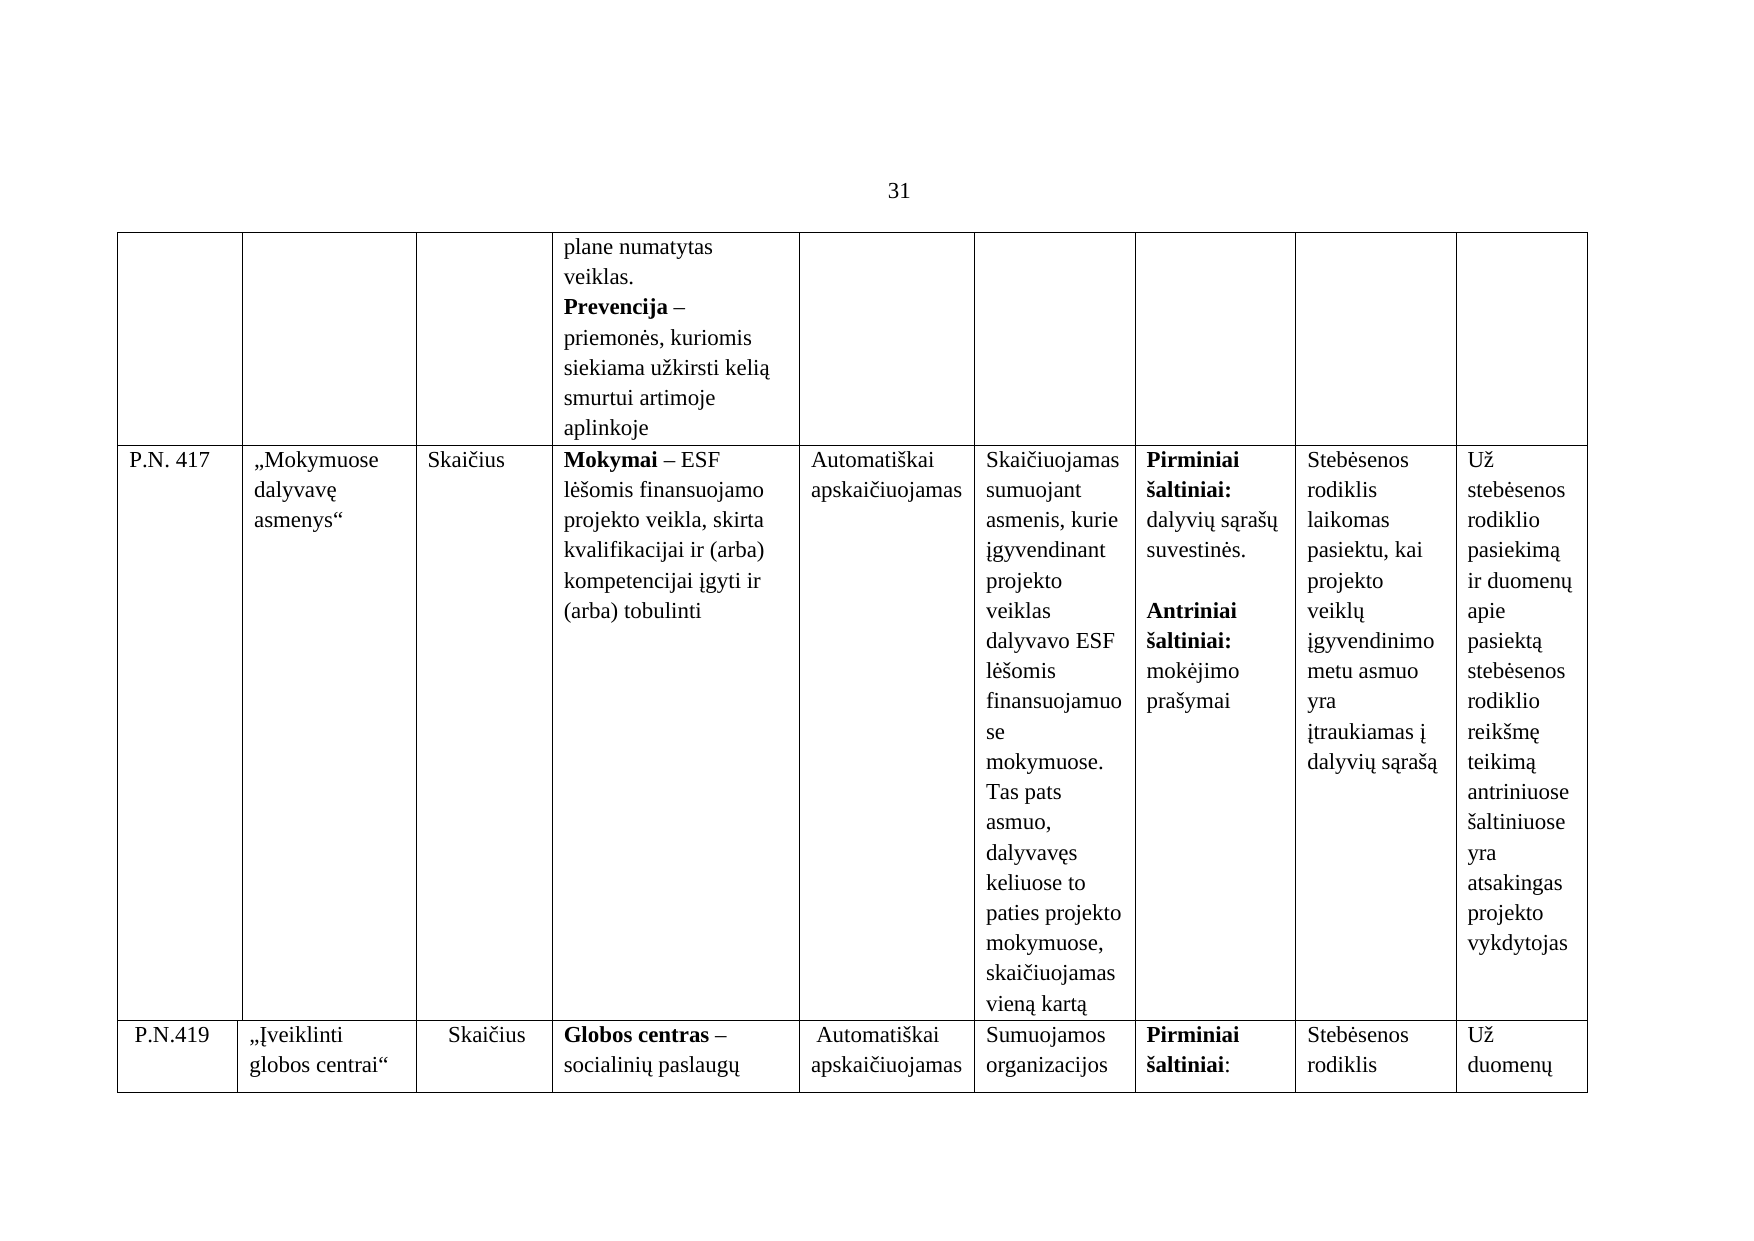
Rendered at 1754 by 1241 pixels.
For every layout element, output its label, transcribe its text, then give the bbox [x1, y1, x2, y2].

table_cell Pirminiai šaltiniai: [1136, 1021, 1295, 1092]
table_cell „Mokymuose dalyvavę asmenys“ [243, 446, 416, 1020]
table_cell [1457, 233, 1587, 445]
table_cell Skaičius [417, 446, 552, 1020]
table_cell Pirminiai šaltiniai: dalyvių sąrašų suvestinės. Antriniai šaltiniai: mokėjimo prašymai [1136, 446, 1295, 1020]
table_cell „Įveiklinti globos centrai“ [238, 1021, 416, 1092]
table_cell [800, 233, 974, 445]
table_cell Skaičiuojamas sumuojant asmenis, kurie įgyvendinant projekto veiklas dalyvavo ESF lėšomis finansuojamuose mokymuose. Tas pats asmuo, dalyvavęs keliuose to paties projekto mokymuose, skaičiuojamas vieną kartą [975, 446, 1135, 1020]
table_cell Globos centras – socialinių paslaugų [553, 1021, 799, 1092]
table_cell Stebėsenos rodiklis laikomas pasiektu, kai projekto veiklų įgyvendinimo metu asmuo yra įtraukiamas į dalyvių sąrašą [1296, 446, 1456, 1020]
table_cell Mokymai – ESF lėšomis finansuojamo projekto veikla, skirta kvalifikacijai ir (arba) kompetencijai įgyti ir (arba) tobulinti [553, 446, 799, 1020]
table_cell [113, 1020, 117, 1092]
table_cell Už duomenų [1457, 1021, 1587, 1092]
table_cell [113, 232, 117, 445]
table_cell [975, 233, 1135, 445]
table_cell [243, 233, 416, 445]
table_cell [118, 233, 242, 445]
table_cell P.N.419 [118, 1021, 237, 1092]
table_cell P.N. 417 [118, 446, 242, 1020]
table_cell [1296, 233, 1456, 445]
table_cell Sumuojamos organizacijos [975, 1021, 1135, 1092]
table_cell Automatiškai apskaičiuojamas [800, 1021, 974, 1092]
table_cell [417, 233, 552, 445]
table_cell plane numatytas veiklas. Prevencija – priemonės, kuriomis siekiama užkirsti kelią smurtui artimoje aplinkoje [553, 233, 799, 445]
table_cell Skaičius [417, 1021, 552, 1092]
table_cell [113, 445, 117, 1020]
table_cell Už stebėsenos rodiklio pasiekimą ir duomenų apie pasiektą stebėsenos rodiklio reikšmę teikimą antriniuose šaltiniuose yra atsakingas projekto vykdytojas [1457, 446, 1587, 1020]
table_cell Automatiškai apskaičiuojamas [800, 446, 974, 1020]
table_cell [1136, 233, 1295, 445]
table_cell Stebėsenos rodiklis [1296, 1021, 1456, 1092]
